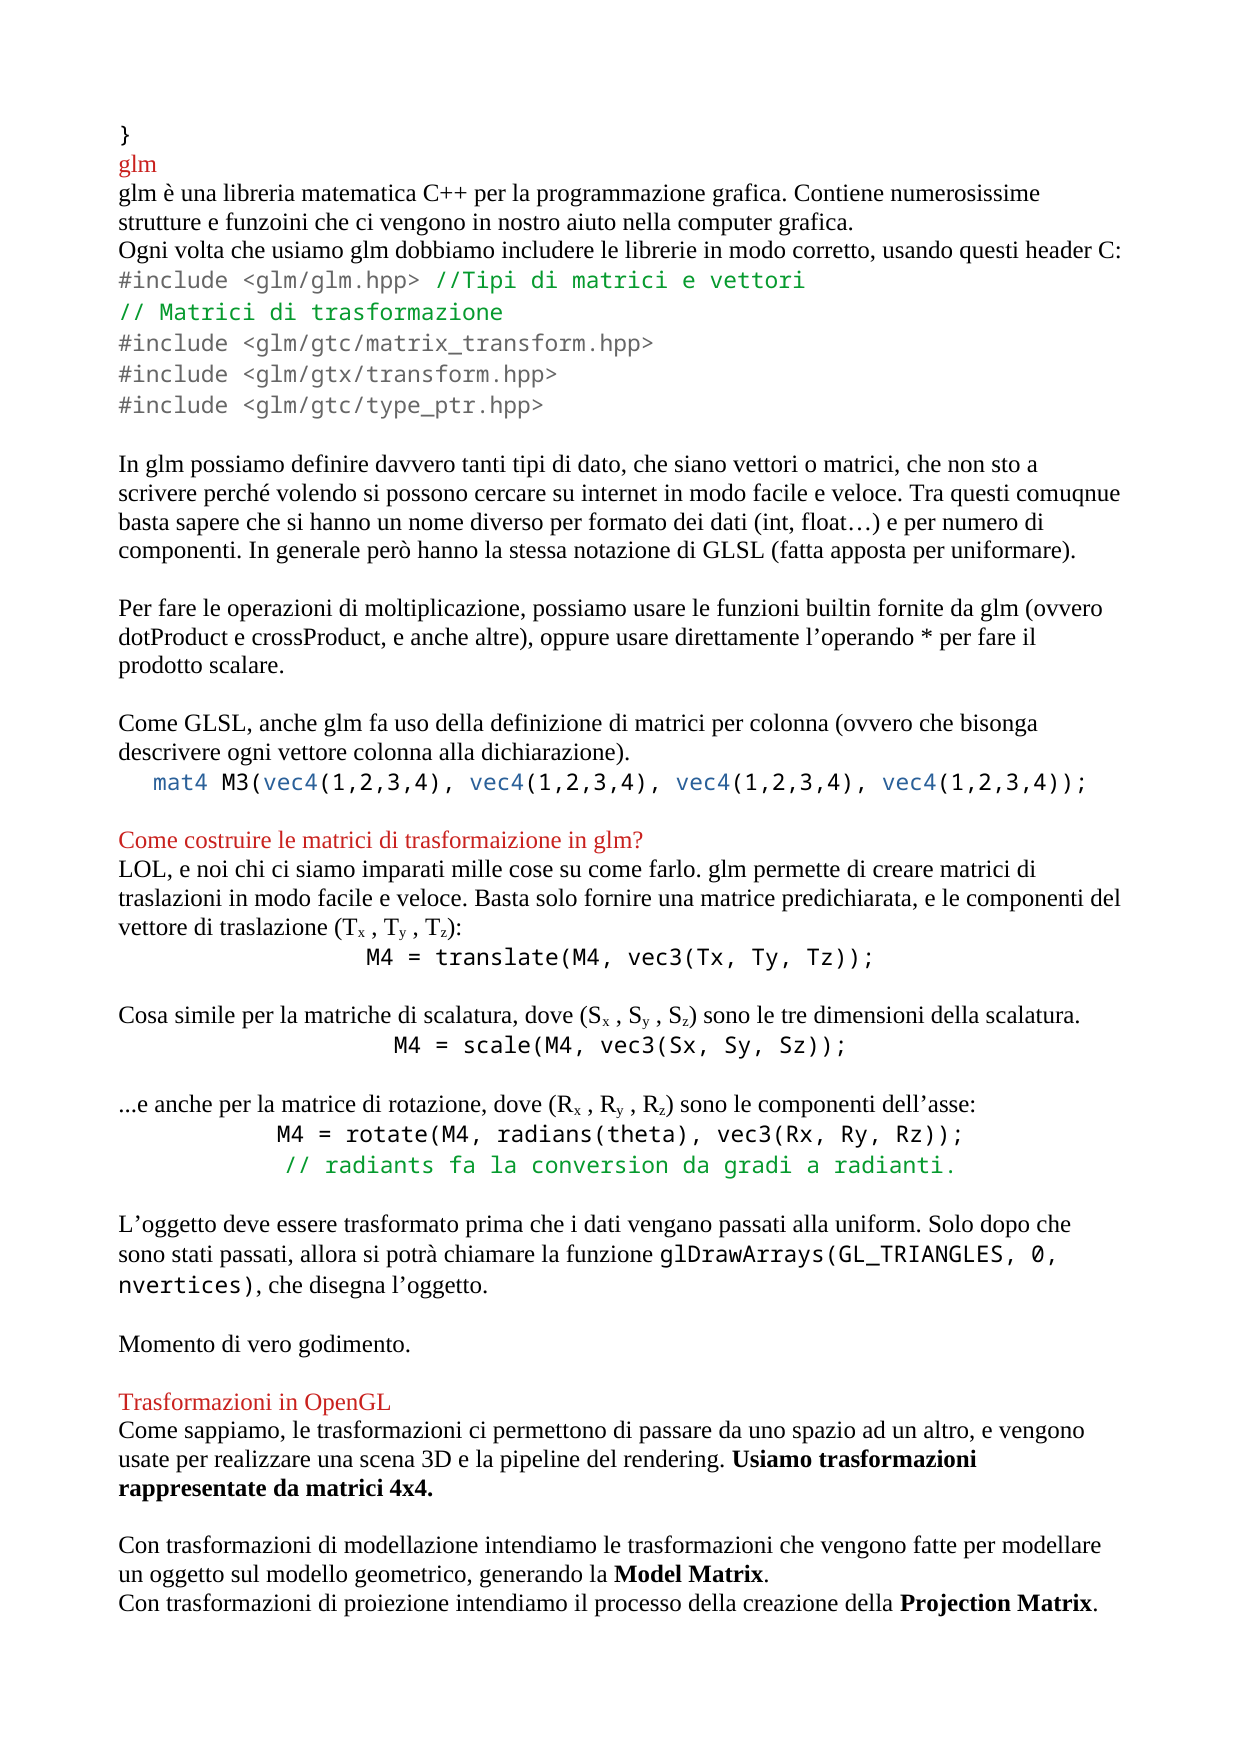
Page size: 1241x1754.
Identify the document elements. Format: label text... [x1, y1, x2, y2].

text #include <glm/gtx/transform.hpp> [118, 358, 1122, 389]
text Con trasformazioni di proiezione intendiamo il processo della creazione della Projection Matrix. [118, 1588, 1122, 1617]
text ...e anche per la matrice di rotazione, dove (Rx , Ry , Rz) sono le componenti dell’asse: [118, 1089, 1122, 1118]
text // Matrici di trasformazione [118, 296, 1122, 327]
text M4 = rotate(M4, radians(theta), vec3(Rx, Ry, Rz)); [118, 1118, 1122, 1149]
text #include <glm/gtc/type_ptr.hpp> [118, 389, 1122, 421]
text } [118, 118, 1122, 149]
text Come costruire le matrici di trasformaizione in glm? [118, 826, 1122, 854]
text // radiants fa la conversion da gradi a radianti. [118, 1149, 1122, 1181]
text Ogni volta che usiamo glm dobbiamo includere le librerie in modo corretto, usando questi header C: [118, 236, 1122, 264]
text Come GLSL, anche glm fa uso della definizione di matrici per colonna (ovvero che bisonga descrivere ogni vettore colonna alla dichiarazione). [118, 708, 1122, 766]
text #include <glm/glm.hpp> //Tipi di matrici e vettori [118, 264, 1122, 296]
text #include <glm/gtc/matrix_transform.hpp> [118, 327, 1122, 358]
text Come sappiamo, le trasformazioni ci permettono di passare da uno spazio ad un altro, e vengono usate per realizzare una scena 3D e la pipeline del rendering. Usiamo trasformazioni rappresentate da matrici 4x4. [118, 1416, 1122, 1502]
text In glm possiamo definire davvero tanti tipi di dato, che siano vettori o matrici, che non sto a scrivere perché volendo si possono cercare su internet in modo facile e veloce. Tra questi comuqnue basta sapere che si hanno un nome diverso per formato dei dati (int, float…) e per numero di componenti. In generale però hanno la stessa notazione di GLSL (fatta apposta per uniformare). [118, 449, 1122, 564]
text Cosa simile per la matriche di scalatura, dove (Sx , Sy , Sz) sono le tre dimensioni della scalatura. [118, 1001, 1122, 1029]
text Con trasformazioni di modellazione intendiamo le trasformazioni che vengono fatte per modellare un oggetto sul modello geometrico, generando la Model Matrix. [118, 1531, 1122, 1588]
text glm è una libreria matematica C++ per la programmazione grafica. Contiene numerosissime strutture e funzoini che ci vengono in nostro aiuto nella computer grafica. [118, 178, 1122, 236]
text M4 = translate(M4, vec3(Tx, Ty, Tz)); [118, 941, 1122, 972]
text glm [118, 149, 1122, 178]
text LOL, e noi chi ci siamo imparati mille cose su come farlo. glm permette di creare matrici di traslazioni in modo facile e veloce. Basta solo fornire una matrice predichiarata, e le componenti del vettore di traslazione (Tx , Ty , Tz): [118, 854, 1122, 941]
text M4 = scale(M4, vec3(Sx, Sy, Sz)); [118, 1029, 1122, 1061]
text Per fare le operazioni di moltiplicazione, possiamo usare le funzioni builtin fornite da glm (ovvero dotProduct e crossProduct, e anche altre), oppure usare direttamente l’operando * per fare il prodotto scalare. [118, 593, 1122, 679]
text L’oggetto deve essere trasformato prima che i dati vengano passati alla uniform. Solo dopo che sono stati passati, allora si potrà chiamare la funzione glDrawArrays(GL_TRIANGLES, 0, nvertices), che disegna l’oggetto. [118, 1209, 1122, 1301]
text Trasformazioni in OpenGL [118, 1387, 1122, 1416]
text Momento di vero godimento. [118, 1329, 1122, 1358]
text mat4 M3(vec4(1,2,3,4), vec4(1,2,3,4), vec4(1,2,3,4), vec4(1,2,3,4)); [118, 766, 1122, 797]
